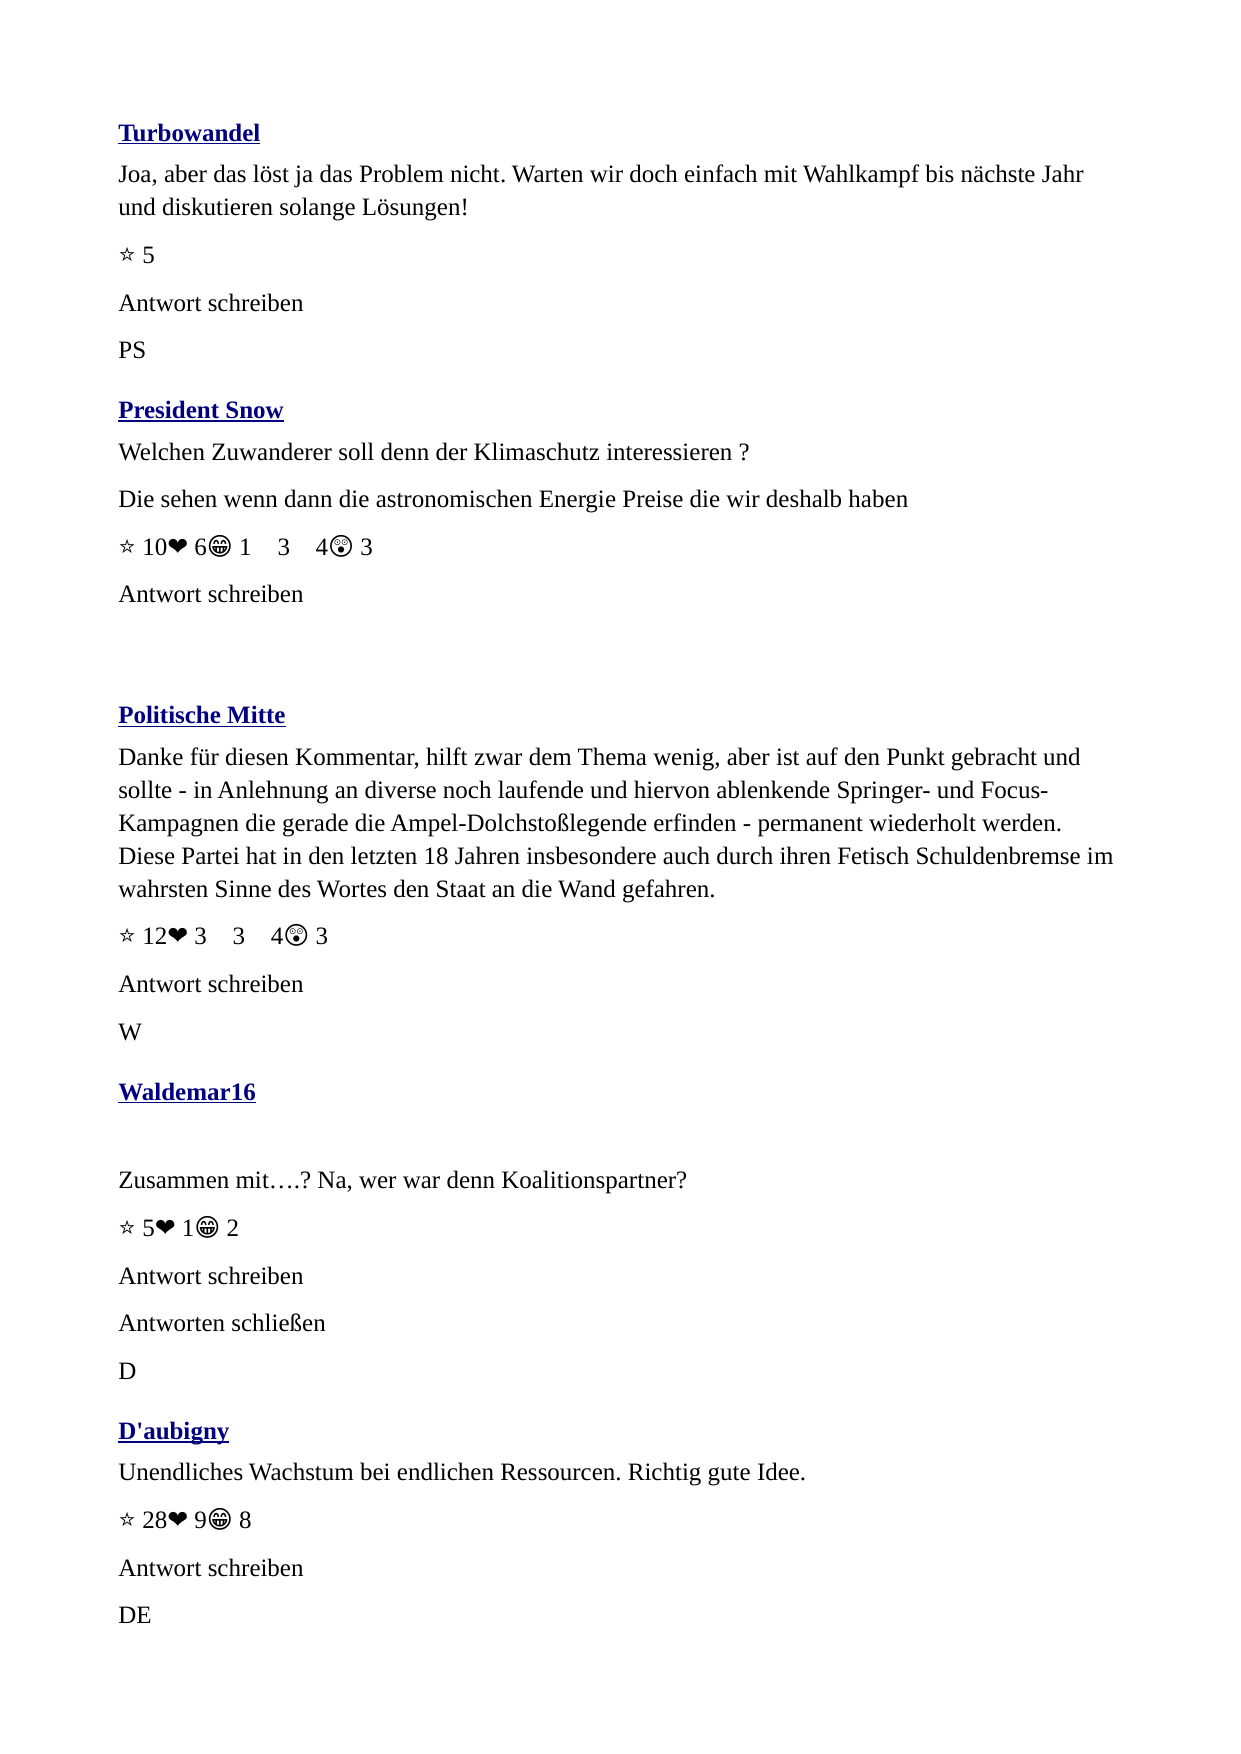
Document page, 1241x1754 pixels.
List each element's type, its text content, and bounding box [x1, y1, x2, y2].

text ⭐️ 12❤️ 3🙁 3🤨 4😲 3 [118, 921, 1122, 950]
text Antwort schreiben [118, 1553, 1122, 1581]
subtitle Turbowandel [118, 118, 1122, 147]
text ⭐️ 5 [118, 240, 1122, 269]
text Antwort schreiben [118, 1261, 1122, 1289]
text Unendliches Wachstum bei endlichen Ressourcen. Richtig gute Idee. [118, 1457, 1122, 1486]
text Die sehen wenn dann die astronomischen Energie Preise die wir deshalb haben [118, 484, 1122, 513]
text W [118, 1017, 1122, 1045]
subtitle President Snow [118, 395, 1122, 424]
text Joa, aber das löst ja das Problem nicht. Warten wir doch einfach mit Wahlkampf bis nächste Jahr und diskutieren solange Lösungen! [118, 159, 1122, 221]
text Antworten schließen [118, 1308, 1122, 1337]
text ⭐️ 10❤️ 6😁 1🙁 3🤨 4😲 3 [118, 532, 1122, 561]
text Welchen Zuwanderer soll denn der Klimaschutz interessieren ? [118, 437, 1122, 465]
subtitle Waldemar16 [118, 1077, 1122, 1106]
text Antwort schreiben [118, 579, 1122, 608]
text Danke für diesen Kommentar, hilft zwar dem Thema wenig, aber ist auf den Punkt gebracht und sollte - in Anlehnung an diverse noch laufende und hiervon ablenkende Springer- und Focus-Kampagnen die gerade die Ampel-Dolchstoßlegende erfinden - permanent wiederholt werden. Diese Partei hat in den letzten 18 Jahren insbesondere auch durch ihren Fetisch Schuldenbremse im wahrsten Sinne des Wortes den Staat an die Wand gefahren. [118, 742, 1122, 903]
text DE [118, 1600, 1122, 1629]
text D [118, 1356, 1122, 1385]
text Antwort schreiben [118, 969, 1122, 998]
subtitle D'aubigny [118, 1416, 1122, 1445]
text Antwort schreiben [118, 288, 1122, 316]
text PS [118, 335, 1122, 364]
text Zusammen mit….? Na, wer war denn Koalitionspartner? [118, 1166, 1122, 1194]
text ⭐️ 5❤️ 1😁 2 [118, 1213, 1122, 1242]
text ⭐️ 28❤️ 9😁 8 [118, 1505, 1122, 1534]
subtitle Politische Mitte [118, 701, 1122, 729]
